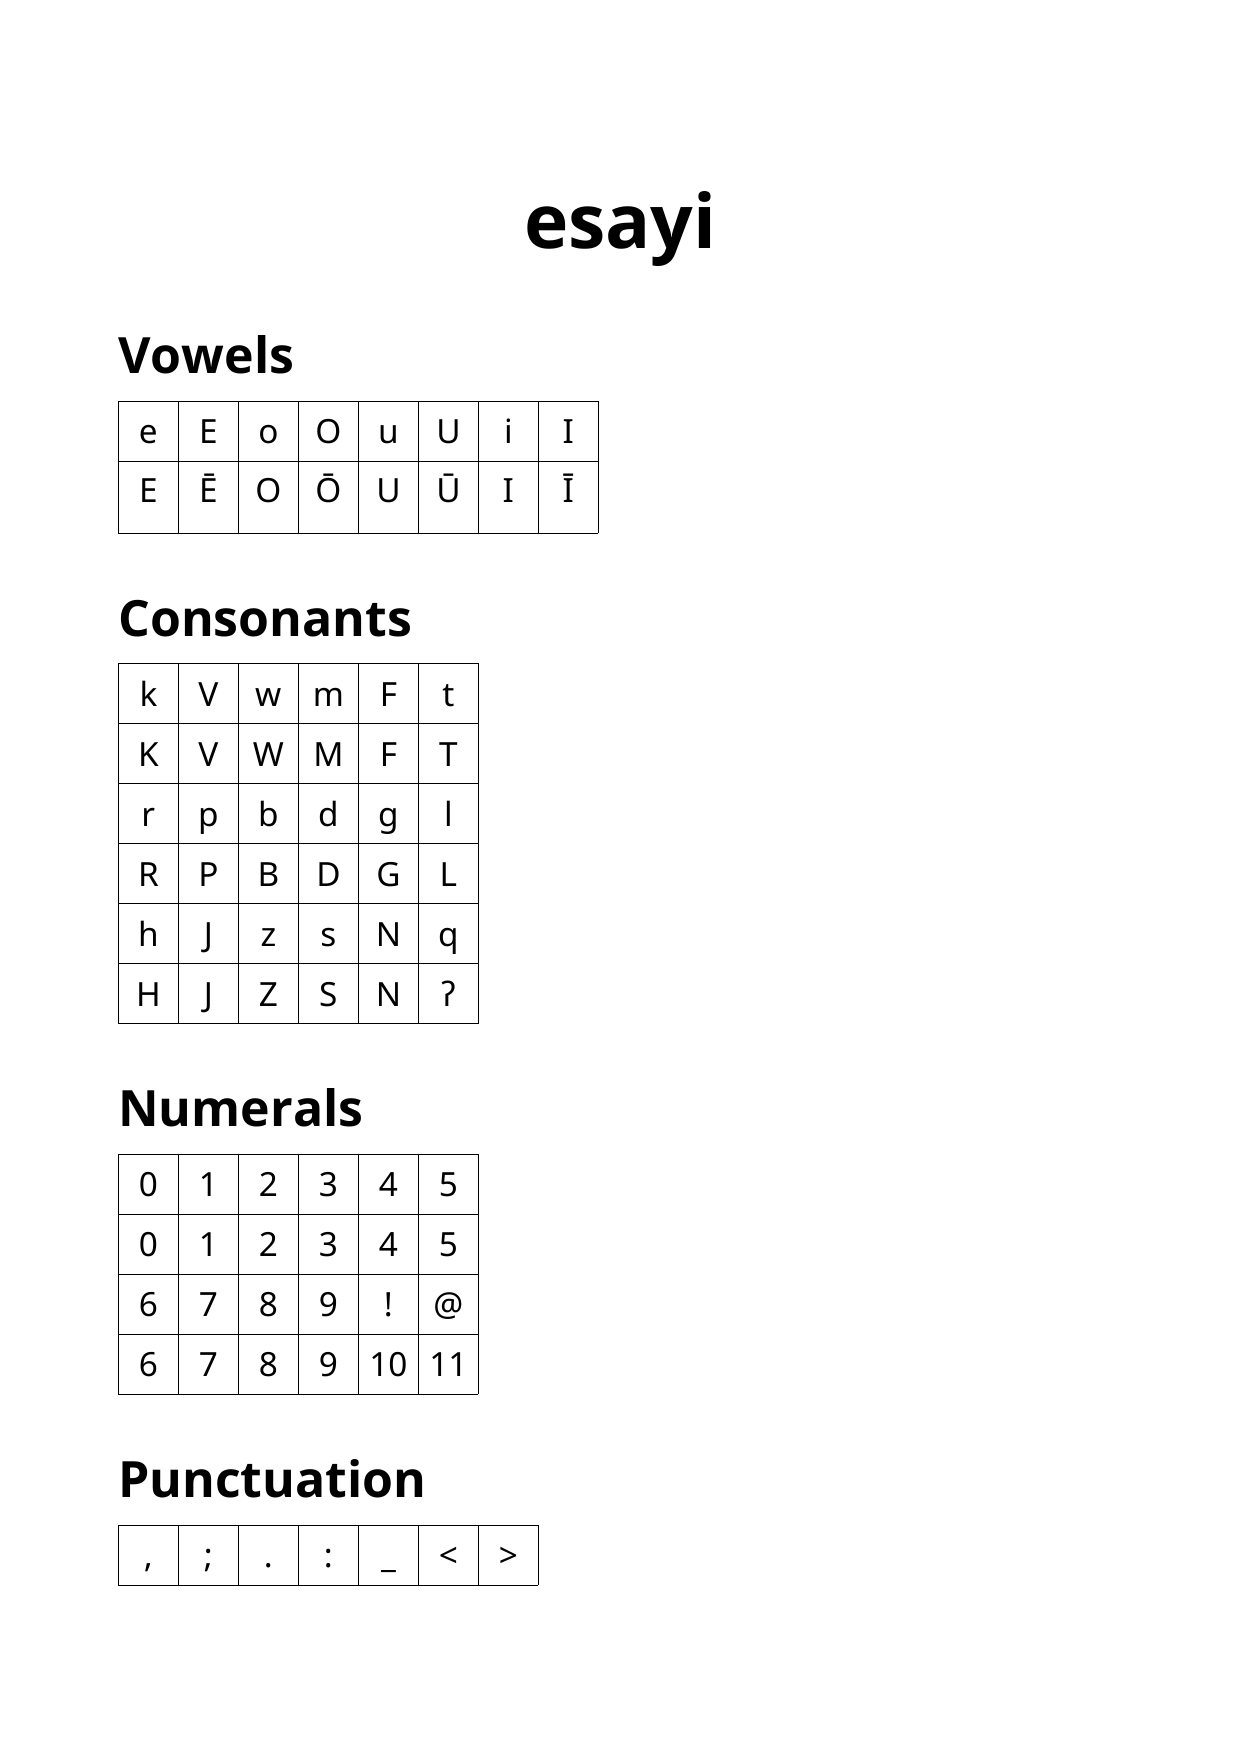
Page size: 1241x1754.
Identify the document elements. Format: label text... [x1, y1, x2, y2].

table_cell Ū [419, 462, 478, 532]
table_cell z [239, 904, 298, 963]
table_header 2 [239, 1155, 298, 1214]
table_cell 6 [119, 1275, 178, 1334]
table_cell ʔ [419, 964, 478, 1023]
table_header E [179, 402, 238, 461]
table_cell 5 [419, 1215, 478, 1274]
table_header 3 [299, 1155, 358, 1214]
table_header i [479, 402, 538, 461]
table_cell 3 [299, 1215, 358, 1274]
table_cell W [239, 724, 298, 783]
table_cell 7 [179, 1335, 238, 1394]
table_header o [239, 402, 298, 461]
table_cell b [239, 784, 298, 843]
table_cell O [239, 462, 298, 532]
table_cell Z [239, 964, 298, 1023]
title esayi [118, 168, 1122, 270]
table_cell N [359, 964, 418, 1023]
table_cell S [299, 964, 358, 1023]
table_cell @ [419, 1275, 478, 1334]
table_cell r [119, 784, 178, 843]
table_header ; [179, 1526, 238, 1585]
table_cell 9 [299, 1275, 358, 1334]
table_header 4 [359, 1155, 418, 1214]
table_cell P [179, 844, 238, 903]
table_header t [419, 664, 478, 723]
table_cell G [359, 844, 418, 903]
table_cell q [419, 904, 478, 963]
table_cell 10 [359, 1335, 418, 1394]
table_cell h [119, 904, 178, 963]
table_header : [299, 1526, 358, 1585]
table_header w [239, 664, 298, 723]
table_cell ! [359, 1275, 418, 1334]
table_header , [119, 1526, 178, 1585]
subtitle Consonants [118, 583, 1122, 651]
table_cell I [479, 462, 538, 532]
table_cell 1 [179, 1215, 238, 1274]
table_cell U [359, 462, 418, 532]
table_cell l [419, 784, 478, 843]
table_header U [419, 402, 478, 461]
table_header 1 [179, 1155, 238, 1214]
table_cell R [119, 844, 178, 903]
table_cell Ē [179, 462, 238, 532]
table_cell V [179, 724, 238, 783]
table_header _ [359, 1526, 418, 1585]
table_cell 8 [239, 1335, 298, 1394]
table_header u [359, 402, 418, 461]
table_header k [119, 664, 178, 723]
table_header O [299, 402, 358, 461]
table_cell g [359, 784, 418, 843]
table_cell 2 [239, 1215, 298, 1274]
table_header m [299, 664, 358, 723]
table_cell Ō [299, 462, 358, 532]
table_cell s [299, 904, 358, 963]
table_header > [479, 1526, 538, 1585]
table_header e [119, 402, 178, 461]
table_cell B [239, 844, 298, 903]
table_cell N [359, 904, 418, 963]
table_cell 6 [119, 1335, 178, 1394]
table_cell 4 [359, 1215, 418, 1274]
table_cell F [359, 724, 418, 783]
subtitle Punctuation [118, 1444, 1122, 1512]
table_header < [419, 1526, 478, 1585]
table_cell 8 [239, 1275, 298, 1334]
table_cell 11 [419, 1335, 478, 1394]
table_cell Ī [539, 462, 598, 532]
table_cell M [299, 724, 358, 783]
table_cell d [299, 784, 358, 843]
table_cell J [179, 964, 238, 1023]
subtitle Numerals [118, 1073, 1122, 1141]
table_cell H [119, 964, 178, 1023]
table_cell 7 [179, 1275, 238, 1334]
table_cell E [119, 462, 178, 532]
table_header F [359, 664, 418, 723]
table_header V [179, 664, 238, 723]
table_header 5 [419, 1155, 478, 1214]
table_cell D [299, 844, 358, 903]
table_cell K [119, 724, 178, 783]
table_cell p [179, 784, 238, 843]
table_header 0 [119, 1155, 178, 1214]
table_cell J [179, 904, 238, 963]
table_cell 9 [299, 1335, 358, 1394]
table_header I [539, 402, 598, 461]
table_cell L [419, 844, 478, 903]
table_cell T [419, 724, 478, 783]
table_header . [239, 1526, 298, 1585]
subtitle Vowels [118, 320, 1122, 388]
table_cell 0 [119, 1215, 178, 1274]
